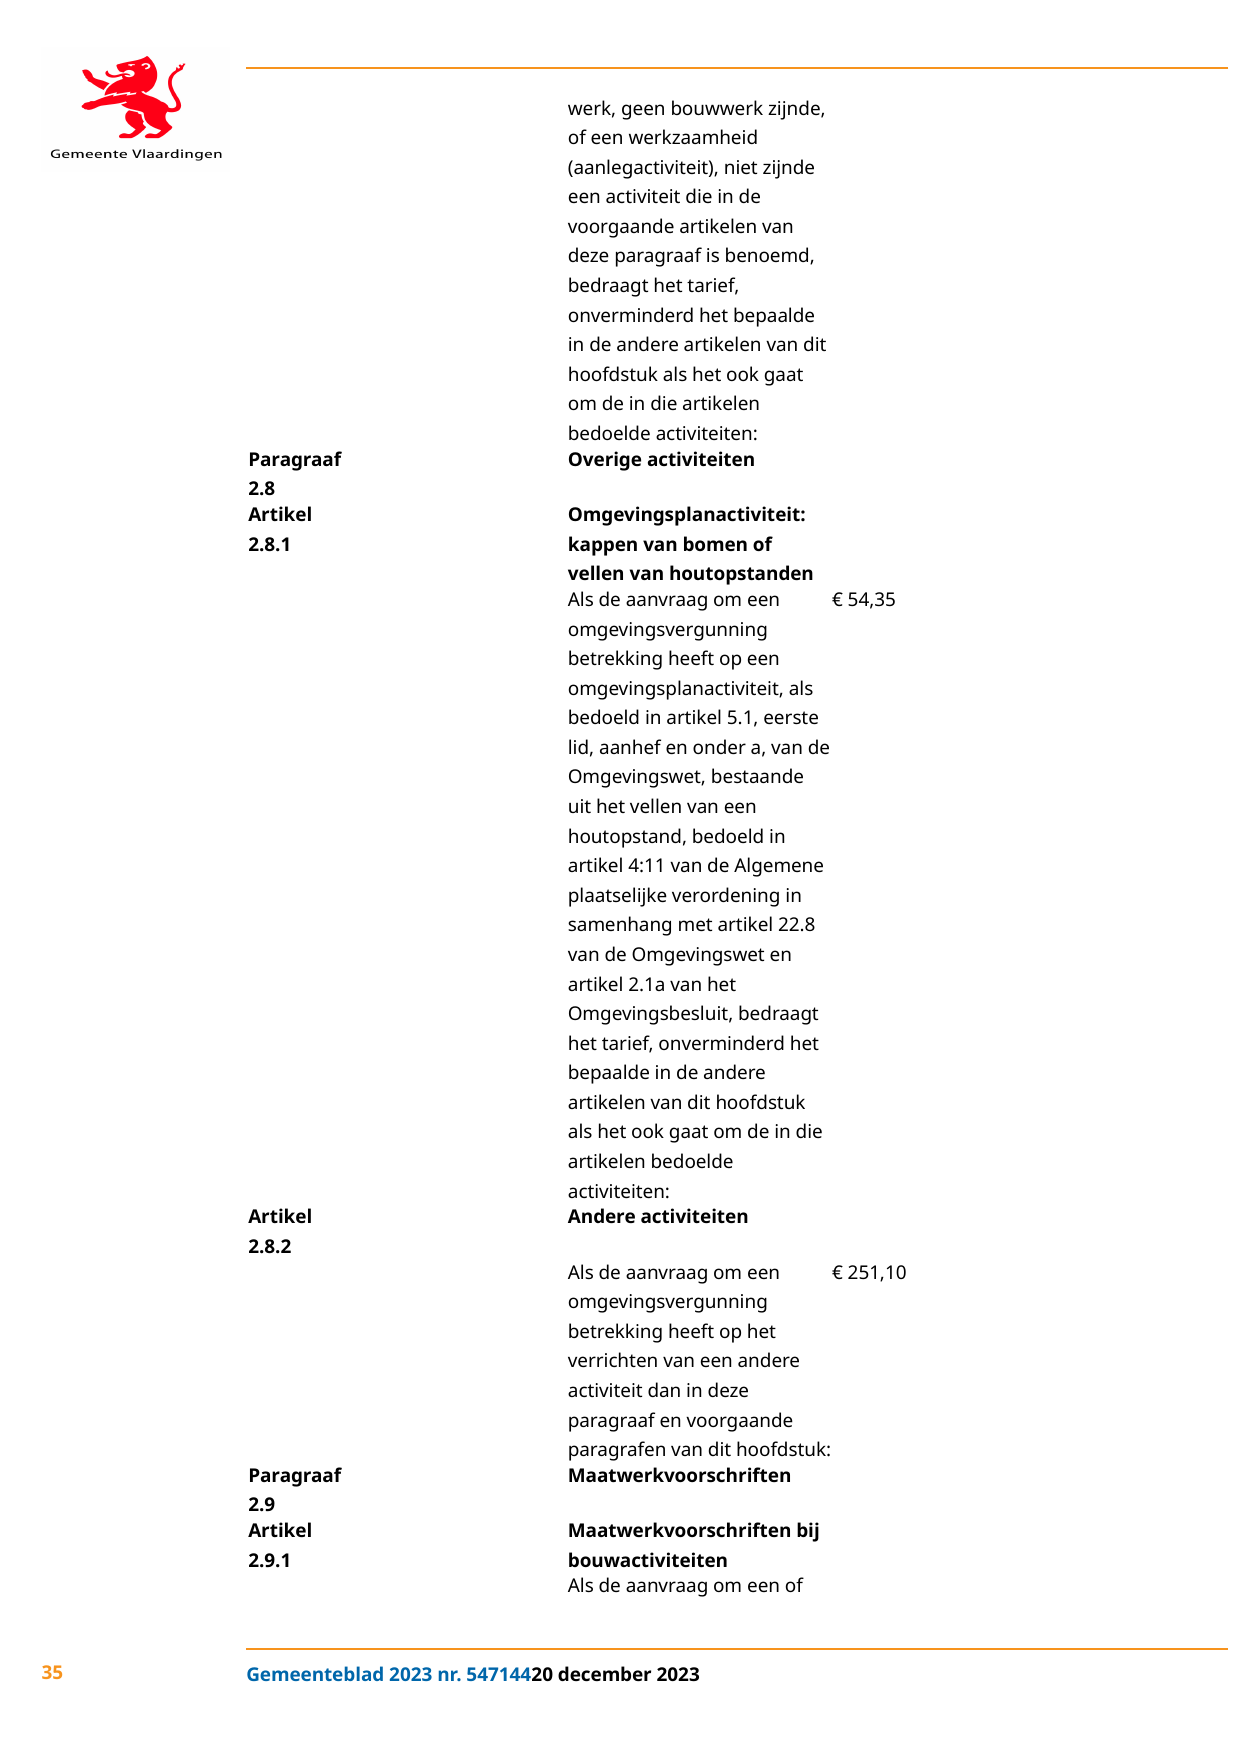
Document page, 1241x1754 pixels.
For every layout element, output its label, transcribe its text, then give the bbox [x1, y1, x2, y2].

table_cell [248, 95, 354, 446]
table_cell Andere activiteiten [568, 1204, 832, 1259]
table_cell [832, 446, 938, 501]
table_cell [939, 586, 1045, 1203]
table_cell Artikel 2.8.1 [248, 501, 354, 586]
table_cell Paragraaf 2.8 [248, 446, 354, 501]
table_cell [1045, 1259, 1152, 1462]
table_cell € 251,10 [832, 1259, 938, 1462]
table_cell [355, 1462, 461, 1517]
table_cell [355, 1204, 461, 1259]
table_cell [248, 1573, 354, 1598]
table_cell [461, 1518, 568, 1573]
table_cell Paragraaf 2.9 [248, 1462, 354, 1517]
table_cell [832, 1518, 938, 1573]
table_cell [1045, 501, 1152, 586]
table_cell [355, 446, 461, 501]
picture [41, 47, 231, 172]
table_cell Als de aanvraag om een omgevingsvergunning betrekking heeft op een omgevingsplanactiviteit, als bedoeld in artikel 5.1, eerste lid, aanhef en onder a, van de Omgevingswet, bestaande uit het vellen van een houtopstand, bedoeld in artikel 4:11 van de Algemene plaatselijke verordening in samenhang met artikel 22.8 van de Omgevingswet en artikel 2.1a van het Omgevingsbesluit, bedraagt het tarief, onverminderd het bepaalde in de andere artikelen van dit hoofdstuk als het ook gaat om de in die artikelen bedoelde activiteiten: [568, 586, 832, 1203]
table_cell € 54,35 [832, 586, 938, 1203]
table_cell [1045, 95, 1152, 446]
table_cell [355, 1573, 461, 1598]
table_cell [461, 446, 568, 501]
table_cell [461, 586, 568, 1203]
table_cell [1045, 1573, 1152, 1598]
table_cell [939, 446, 1045, 501]
table_cell [248, 586, 354, 1203]
table_cell [461, 1204, 568, 1259]
table_cell [939, 1204, 1045, 1259]
table_cell [461, 1462, 568, 1517]
table_cell [461, 501, 568, 586]
table_cell [355, 95, 461, 446]
table_cell [939, 1462, 1045, 1517]
table_cell [355, 1259, 461, 1462]
table_cell Maatwerkvoorschriften [568, 1462, 832, 1517]
table_cell Als de aanvraag om een of [568, 1573, 832, 1598]
table_cell [939, 1573, 1045, 1598]
table_cell Maatwerkvoorschriften bij bouwactiviteiten [568, 1518, 832, 1573]
table_cell [832, 1573, 938, 1598]
table_cell Artikel 2.8.2 [248, 1204, 354, 1259]
table_cell [832, 1462, 938, 1517]
table_cell [355, 586, 461, 1203]
table_cell [939, 1259, 1045, 1462]
table_cell [355, 501, 461, 586]
table_cell [939, 95, 1045, 446]
table_cell Omgevingsplanactiviteit: kappen van bomen of vellen van houtopstanden [568, 501, 832, 586]
table_cell [1045, 1518, 1152, 1573]
table_cell [832, 501, 938, 586]
table_cell [832, 95, 938, 446]
table_cell [355, 1518, 461, 1573]
table_cell [1045, 446, 1152, 501]
table_cell [1045, 1204, 1152, 1259]
table_cell [832, 1204, 938, 1259]
table_cell [248, 1259, 354, 1462]
table_cell [1045, 1462, 1152, 1517]
table_cell [461, 95, 568, 446]
table_cell Als de aanvraag om een omgevingsvergunning betrekking heeft op het verrichten van een andere activiteit dan in deze paragraaf en voorgaande paragrafen van dit hoofdstuk: [568, 1259, 832, 1462]
table_cell Overige activiteiten [568, 446, 832, 501]
table_cell werk, geen bouwwerk zijnde, of een werkzaamheid (aanlegactiviteit), niet zijnde een activiteit die in de voorgaande artikelen van deze paragraaf is benoemd, bedraagt het tarief, onverminderd het bepaalde in de andere artikelen van dit hoofdstuk als het ook gaat om de in die artikelen bedoelde activiteiten: [568, 95, 832, 446]
table_cell [939, 501, 1045, 586]
table_cell [461, 1259, 568, 1462]
table_cell [461, 1573, 568, 1598]
table_cell [1045, 586, 1152, 1203]
table_cell Artikel 2.9.1 [248, 1518, 354, 1573]
table_cell [939, 1518, 1045, 1573]
